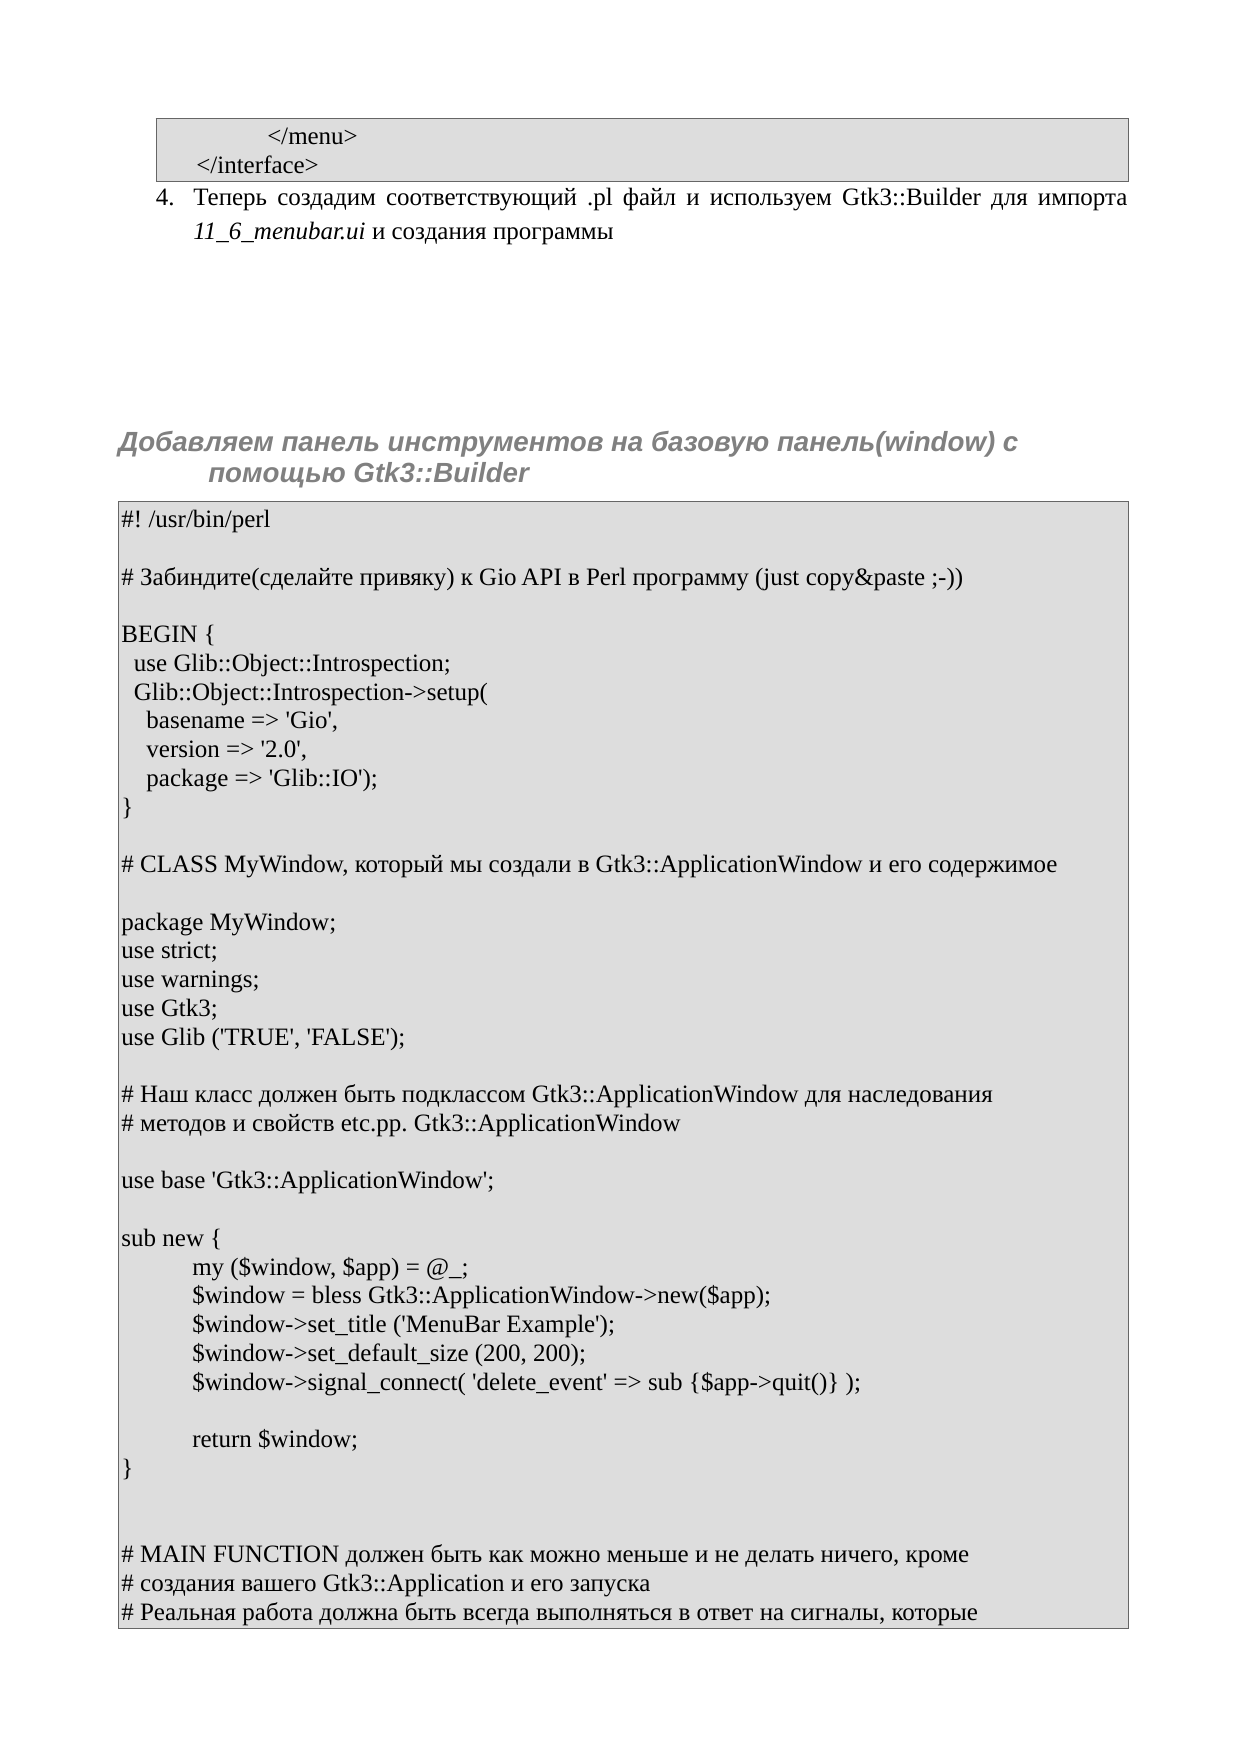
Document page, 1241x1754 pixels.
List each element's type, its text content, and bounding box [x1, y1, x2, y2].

text BEGIN { [119, 616, 1128, 645]
text $window->set_title ('MenuBar Example'); [119, 1306, 1128, 1335]
text use Glib ('TRUE', 'FALSE'); [119, 1019, 1128, 1047]
text # CLASS MyWindow, который мы создали в Gtk3::ApplicationWindow и его содержимое [119, 846, 1128, 875]
text $window->set_default_size (200, 200); [119, 1335, 1128, 1364]
text use Gtk3; [119, 990, 1128, 1019]
text return $window; [119, 1421, 1128, 1450]
text #! /usr/bin/perl [119, 502, 1128, 530]
text my ($window, $app) = @_; [119, 1249, 1128, 1277]
text basename => 'Gio', [119, 702, 1128, 731]
text $window = bless Gtk3::ApplicationWindow->new($app); [119, 1277, 1128, 1306]
text # Наш класс должен быть подклассом Gtk3::ApplicationWindow для наследования [119, 1076, 1128, 1105]
list Теперь создадим соответствующий .pl файл и используем Gtk3::Builder для импорта 11_6_menubar.ui и создания программы [156, 182, 1128, 245]
text $window->signal_connect( 'delete_event' => sub {$app->quit()} ); [119, 1364, 1128, 1392]
text use Glib::Object::Introspection; [119, 645, 1128, 674]
text } [119, 1450, 1128, 1479]
text sub new { [119, 1220, 1128, 1249]
list </menu> [157, 119, 1128, 147]
text # Забиндите(сделайте привяку) к Gio API в Perl программу (just copy&paste ;-)) [119, 559, 1128, 587]
list </interface> [157, 147, 1128, 181]
text # методов и свойств etc.pp. Gtk3::ApplicationWindow [119, 1105, 1128, 1134]
text # Реальная работа должна быть всегда выполняться в ответ на сигналы, которые [119, 1594, 1128, 1628]
subtitle Добавляем панель инструментов на базовую панель(window) c помощью Gtk3::Builder [118, 425, 1128, 489]
text # MAIN FUNCTION должен быть как можно меньше и не делать ничего, кроме [119, 1536, 1128, 1565]
text use base 'Gtk3::ApplicationWindow'; [119, 1162, 1128, 1191]
text version => '2.0', [119, 731, 1128, 760]
text # создания вашего Gtk3::Application и его запуска [119, 1565, 1128, 1594]
text Glib::Object::Introspection->setup( [119, 674, 1128, 702]
text use warnings; [119, 961, 1128, 990]
text package => 'Glib::IO'); [119, 760, 1128, 789]
text use strict; [119, 932, 1128, 961]
text package MyWindow; [119, 904, 1128, 932]
text } [119, 789, 1128, 817]
